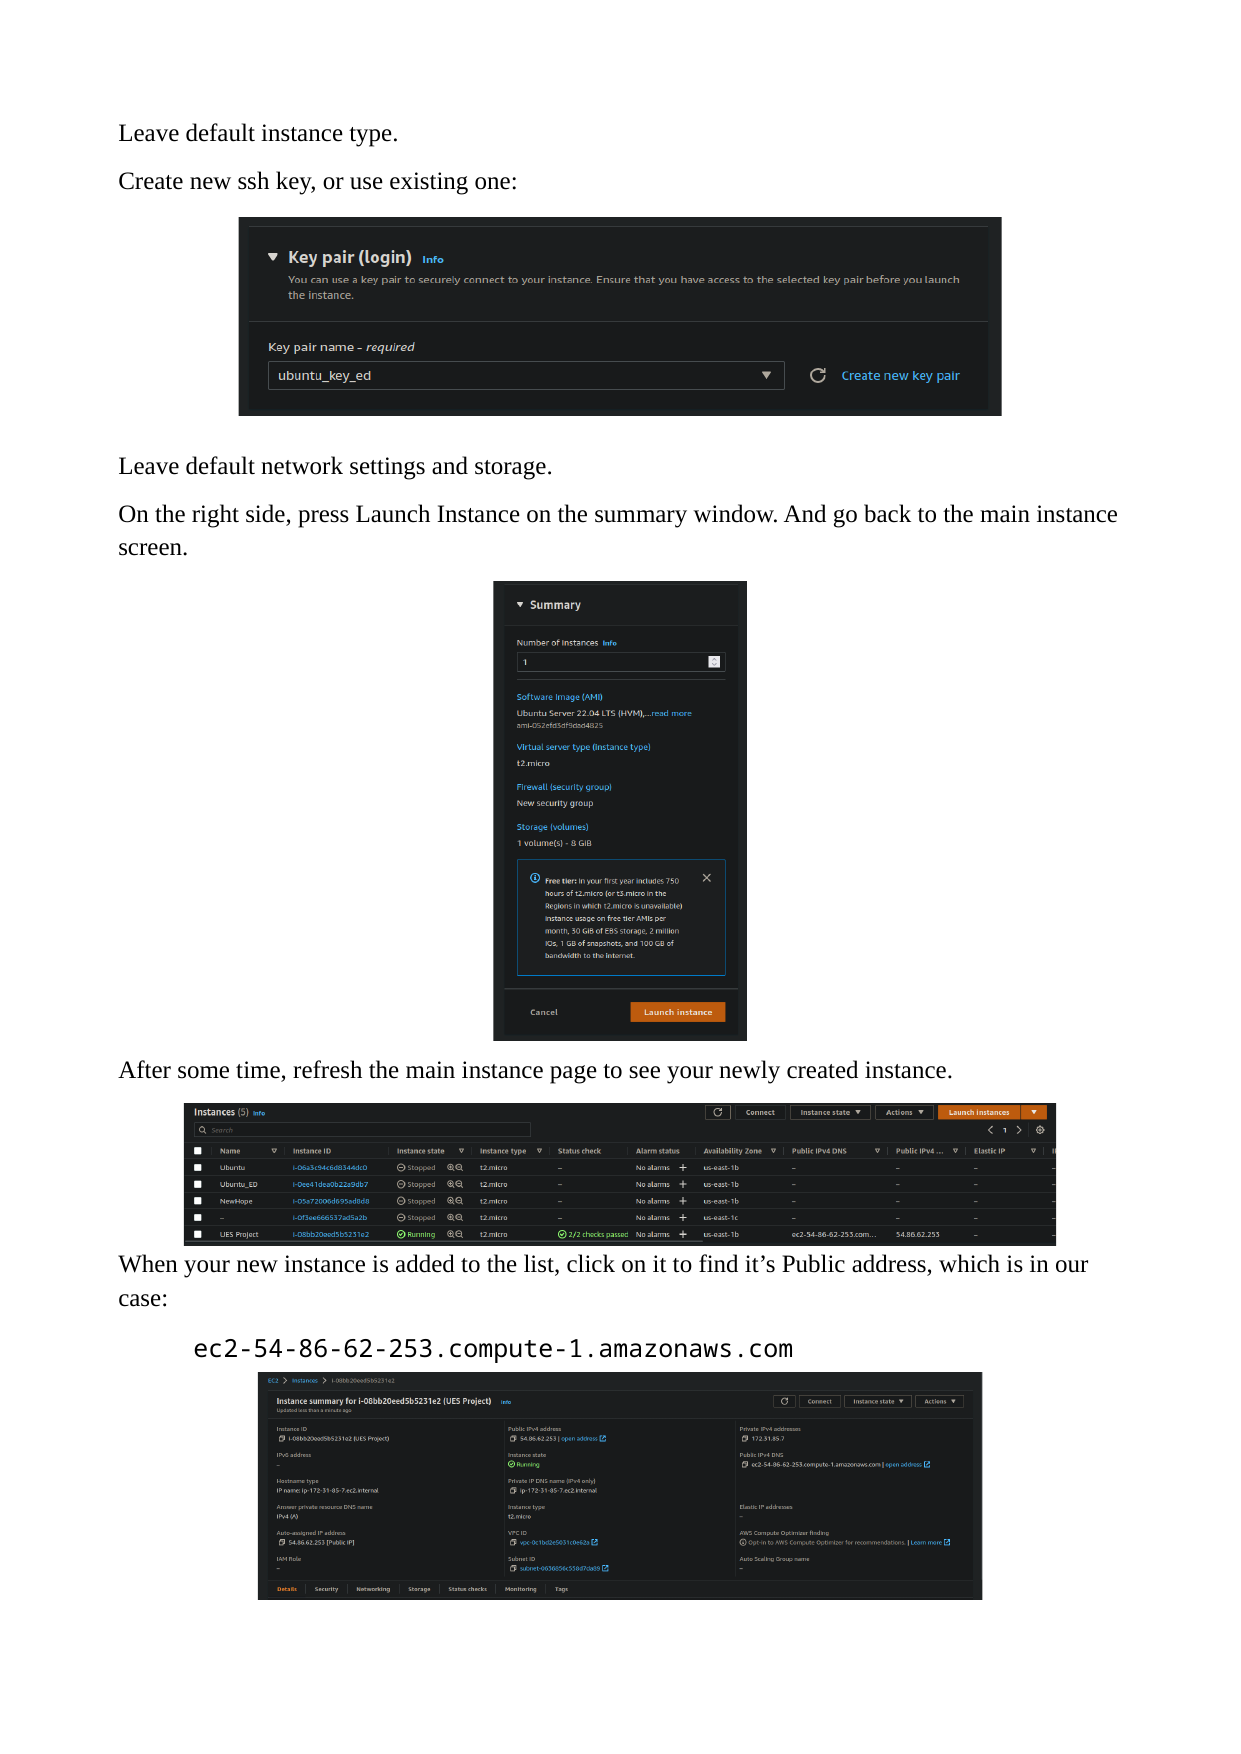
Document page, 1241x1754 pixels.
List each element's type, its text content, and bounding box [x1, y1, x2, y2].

picture [238, 217, 1002, 416]
picture [183, 1103, 1057, 1246]
text ec2-54-86-62-253.compute-1.amazonaws.com [193, 1330, 1122, 1364]
text On the right side, press Launch Instance on the summary window. And go back to the main instance screen. [118, 499, 1122, 561]
text Leave default instance type. [118, 118, 1122, 147]
text After some time, refresh the main instance page to see your newly created instance. [118, 1056, 1122, 1084]
text Create new ssh key, or use existing one: [118, 166, 1122, 194]
picture [493, 581, 747, 1041]
text Leave default network settings and storage. [118, 451, 1122, 480]
picture [257, 1372, 983, 1600]
text When your new instance is added to the list, click on it to find it’s Public address, which is in our case: [118, 1246, 1122, 1311]
